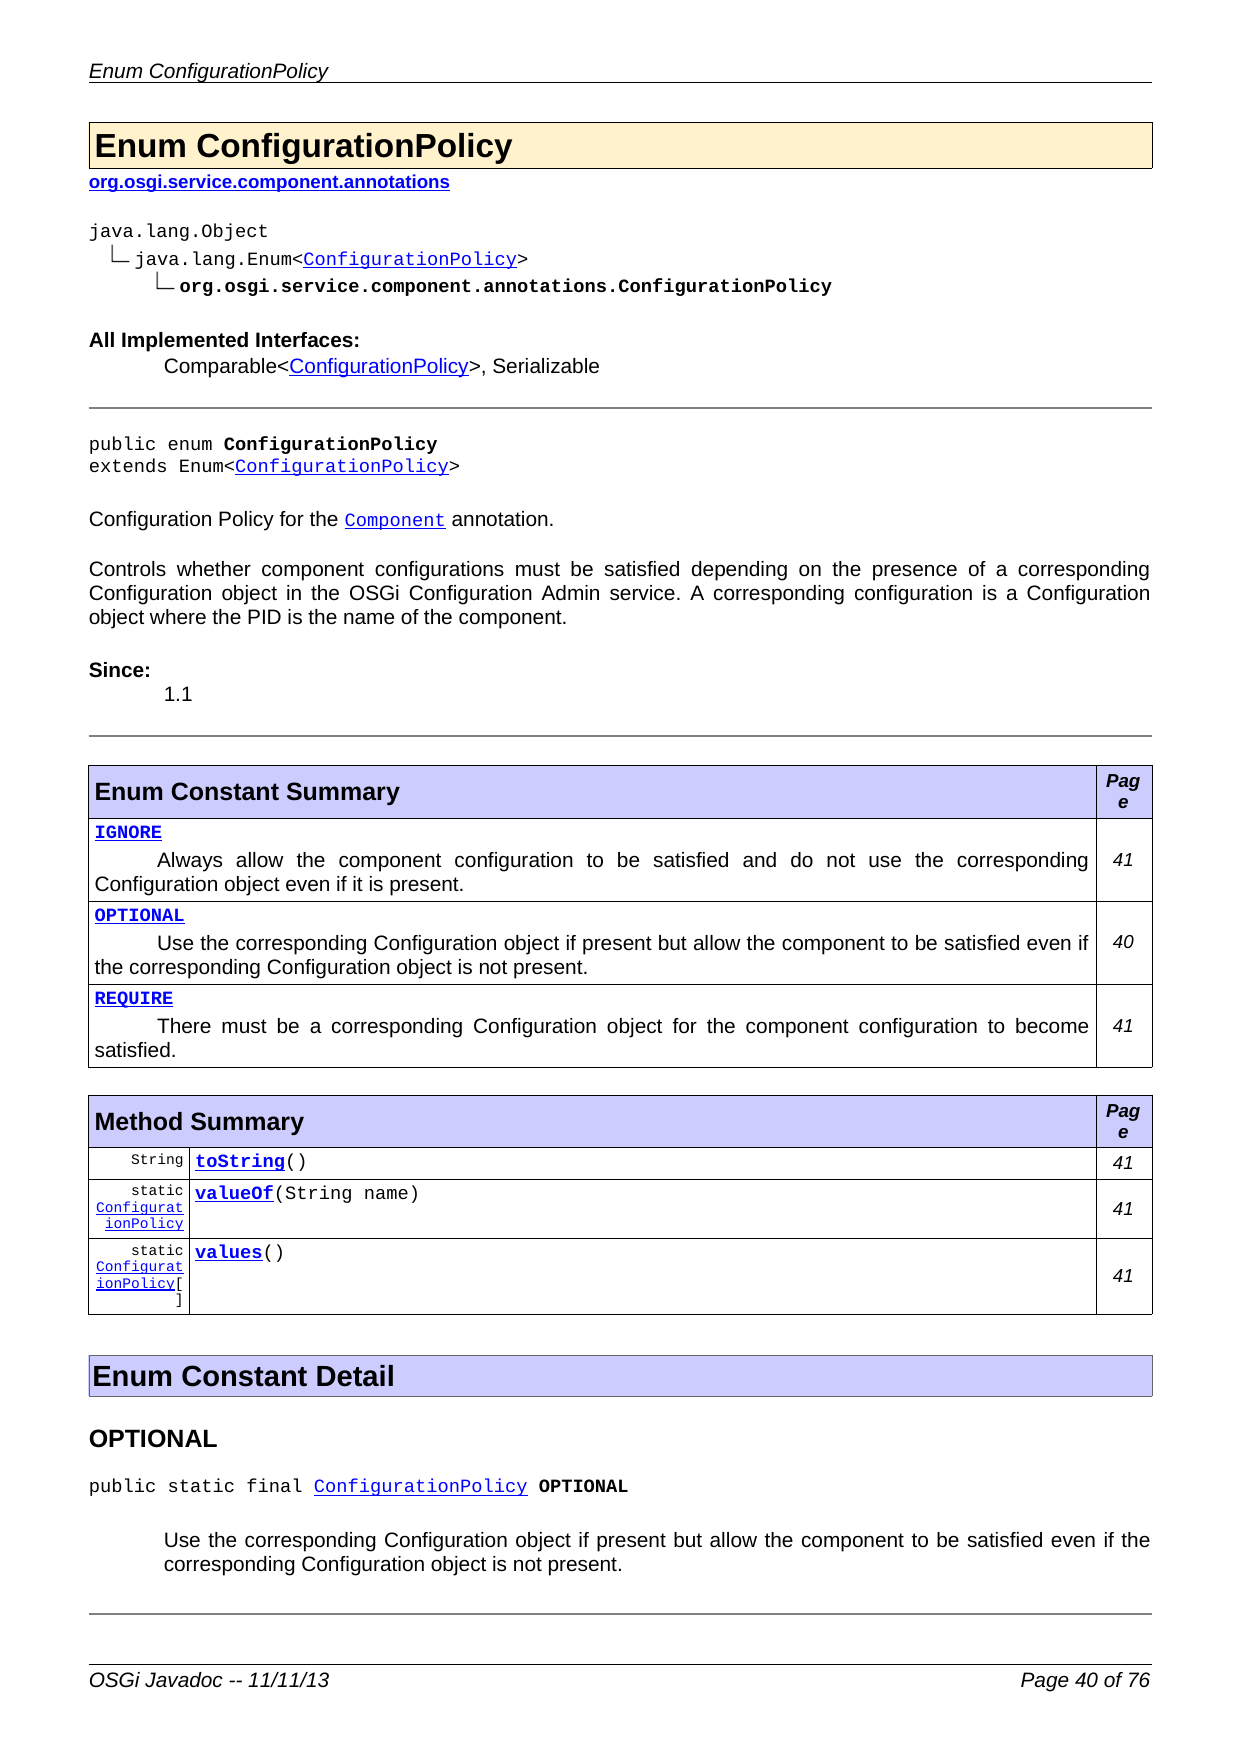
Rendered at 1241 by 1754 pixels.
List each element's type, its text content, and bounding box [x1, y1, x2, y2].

text public enum ConfigurationPolicy [88, 435, 1152, 456]
subtitle OPTIONAL [88, 1424, 1152, 1453]
table_cell 40 [1097, 1148, 1152, 1178]
table_cell 40 [1097, 985, 1152, 1067]
text java.lang.Object [88, 222, 1152, 243]
table_header Enum Constant Summary [89, 766, 1096, 818]
text Controls whether component configurations must be satisfied depending on the presence of a corresponding Configuration object in the OSGi Configuration Admin service. A corresponding configuration is a Configuration object where the PID is the name of the component. [88, 557, 1152, 629]
subtitle Enum Constant Detail [90, 1356, 1152, 1396]
table_cell 40 [1097, 819, 1152, 901]
table_cell values() [190, 1239, 1096, 1314]
table_cell REQUIRE There must be a corresponding Configuration object for the component configuration to become satisfied. [89, 985, 1096, 1067]
table_cell 40 [1097, 1239, 1152, 1314]
text Since: [88, 658, 1152, 682]
table_cell valueOf(String name) [190, 1180, 1096, 1238]
text 1.1 [163, 682, 1152, 706]
table_cell static ConfigurationPolicy[] [89, 1239, 189, 1314]
table_cell 39 [1097, 902, 1152, 984]
text org.osgi.service.component.annotations.ConfigurationPolicy [88, 271, 1152, 298]
table_cell OPTIONAL Use the corresponding Configuration object if present but allow the component to be satisfied even if the corresponding Configuration object is not present. [89, 902, 1096, 984]
subtitle Enum ConfigurationPolicy [90, 123, 1152, 168]
picture [156, 270, 180, 293]
text java.lang.Enum<ConfigurationPolicy> [88, 243, 1152, 271]
table_cell static ConfigurationPolicy [89, 1180, 189, 1238]
picture [111, 243, 135, 266]
table_cell toString() [190, 1148, 1096, 1178]
table_header Method Summary [89, 1096, 1096, 1147]
table_header Page [1097, 766, 1152, 818]
table_cell IGNORE Always allow the component configuration to be satisfied and do not use the corresponding Configuration object even if it is present. [89, 819, 1096, 901]
table_cell 40 [1097, 1180, 1152, 1238]
table_cell String [89, 1148, 189, 1178]
text Configuration Policy for the Component annotation. [88, 507, 1152, 532]
text extends Enum<ConfigurationPolicy> [88, 456, 1152, 478]
text Comparable<ConfigurationPolicy>, Serializable [163, 354, 1152, 378]
text org.osgi.service.component.annotations [88, 171, 1152, 193]
text public static final ConfigurationPolicy OPTIONAL [88, 1477, 1152, 1498]
text Use the corresponding Configuration object if present but allow the component to be satisfied even if the corresponding Configuration object is not present. [163, 1528, 1152, 1576]
table_header Page [1097, 1096, 1152, 1147]
subtitle All Implemented Interfaces: [88, 327, 1152, 351]
